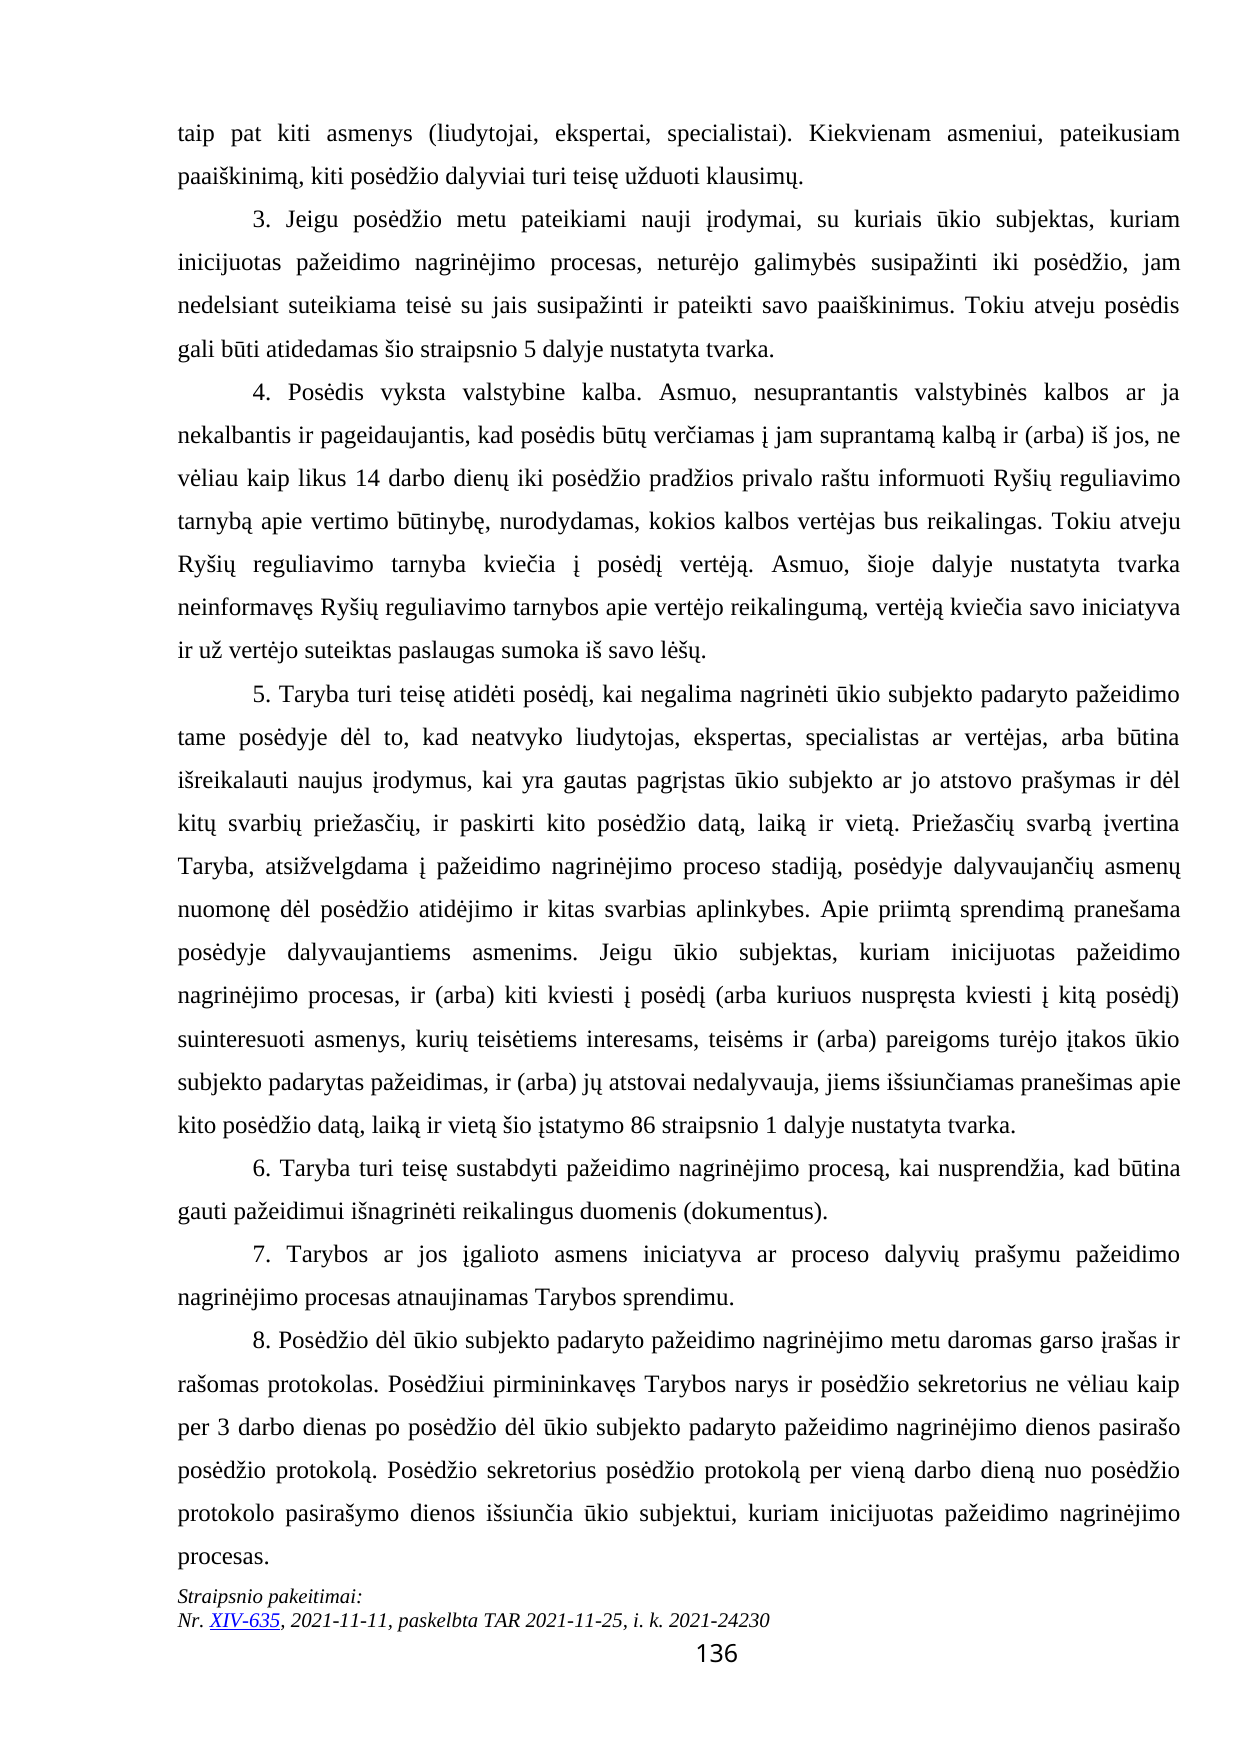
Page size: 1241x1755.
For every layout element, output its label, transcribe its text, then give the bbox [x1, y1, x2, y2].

text 6. Taryba turi teisę sustabdyti pažeidimo nagrinėjimo procesą, kai nusprendžia, kad būtina gauti pažeidimui išnagrinėti reikalingus duomenis (dokumentus). [177, 1153, 1181, 1225]
text Nr. XIV-635, 2021-11-11, paskelbta TAR 2021-11-25, i. k. 2021-24230 [177, 1608, 1181, 1632]
text taip pat kiti asmenys (liudytojai, ekspertai, specialistai). Kiekvienam asmeniui, pateikusiam paaiškinimą, kiti posėdžio dalyviai turi teisę užduoti klausimų. [177, 118, 1181, 190]
text 7. Tarybos ar jos įgalioto asmens iniciatyva ar proceso dalyvių prašymu pažeidimo nagrinėjimo procesas atnaujinamas Tarybos sprendimu. [177, 1239, 1181, 1311]
text 5. Taryba turi teisę atidėti posėdį, kai negalima nagrinėti ūkio subjekto padaryto pažeidimo tame posėdyje dėl to, kad neatvyko liudytojas, ekspertas, specialistas ar vertėjas, arba būtina išreikalauti naujus įrodymus, kai yra gautas pagrįstas ūkio subjekto ar jo atstovo prašymas ir dėl kitų svarbių priežasčių, ir paskirti kito posėdžio datą, laiką ir vietą. Priežasčių svarbą įvertina Taryba, atsižvelgdama į pažeidimo nagrinėjimo proceso stadiją, posėdyje dalyvaujančių asmenų nuomonę dėl posėdžio atidėjimo ir kitas svarbias aplinkybes. Apie priimtą sprendimą pranešama posėdyje dalyvaujantiems asmenims. Jeigu ūkio subjektas, kuriam inicijuotas pažeidimo nagrinėjimo procesas, ir (arba) kiti kviesti į posėdį (arba kuriuos nuspręsta kviesti į kitą posėdį) suinteresuoti asmenys, kurių teisėtiems interesams, teisėms ir (arba) pareigoms turėjo įtakos ūkio subjekto padarytas pažeidimas, ir (arba) jų atstovai nedalyvauja, jiems išsiunčiamas pranešimas apie kito posėdžio datą, laiką ir vietą šio įstatymo 86 straipsnio 1 dalyje nustatyta tvarka. [177, 679, 1181, 1139]
text Straipsnio pakeitimai: [177, 1584, 1181, 1608]
text 3. Jeigu posėdžio metu pateikiami nauji įrodymai, su kuriais ūkio subjektas, kuriam inicijuotas pažeidimo nagrinėjimo procesas, neturėjo galimybės susipažinti iki posėdžio, jam nedelsiant suteikiama teisė su jais susipažinti ir pateikti savo paaiškinimus. Tokiu atveju posėdis gali būti atidedamas šio straipsnio 5 dalyje nustatyta tvarka. [177, 204, 1181, 362]
text 8. Posėdžio dėl ūkio subjekto padaryto pažeidimo nagrinėjimo metu daromas garso įrašas ir rašomas protokolas. Posėdžiui pirmininkavęs Tarybos narys ir posėdžio sekretorius ne vėliau kaip per 3 darbo dienas po posėdžio dėl ūkio subjekto padaryto pažeidimo nagrinėjimo dienos pasirašo posėdžio protokolą. Posėdžio sekretorius posėdžio protokolą per vieną darbo dieną nuo posėdžio protokolo pasirašymo dienos išsiunčia ūkio subjektui, kuriam inicijuotas pažeidimo nagrinėjimo procesas. [177, 1326, 1181, 1570]
text 4. Posėdis vyksta valstybine kalba. Asmuo, nesuprantantis valstybinės kalbos ar ja nekalbantis ir pageidaujantis, kad posėdis būtų verčiamas į jam suprantamą kalbą ir (arba) iš jos, ne vėliau kaip likus 14 darbo dienų iki posėdžio pradžios privalo raštu informuoti Ryšių reguliavimo tarnybą apie vertimo būtinybę, nurodydamas, kokios kalbos vertėjas bus reikalingas. Tokiu atveju Ryšių reguliavimo tarnyba kviečia į posėdį vertėją. Asmuo, šioje dalyje nustatyta tvarka neinformavęs Ryšių reguliavimo tarnybos apie vertėjo reikalingumą, vertėją kviečia savo iniciatyva ir už vertėjo suteiktas paslaugas sumoka iš savo lėšų. [177, 377, 1181, 664]
